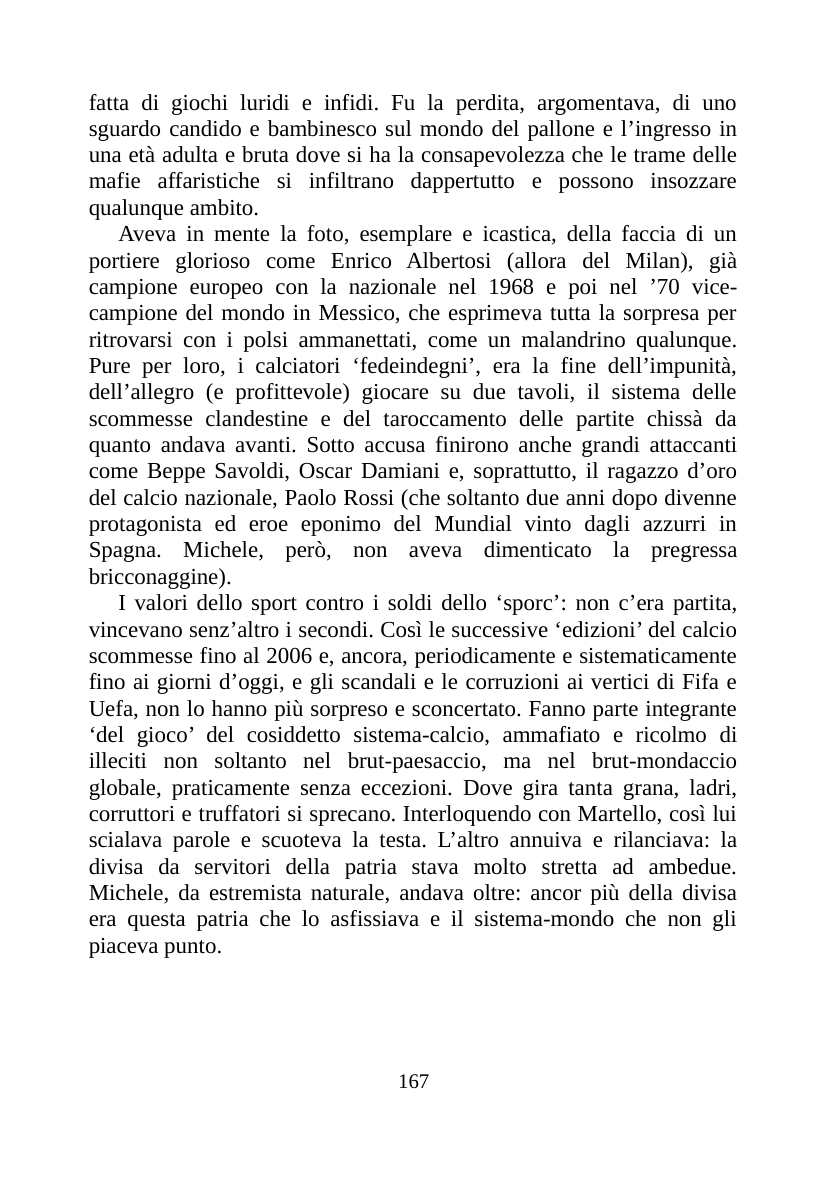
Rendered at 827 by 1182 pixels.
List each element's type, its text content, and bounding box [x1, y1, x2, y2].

text Aveva in mente la foto, esemplare e icastica, della faccia di un portiere glorioso come Enrico Albertosi (allora del Milan), già campione europeo con la nazionale nel 1968 e poi nel ’70 vice-campione del mondo in Messico, che esprimeva tutta la sorpresa per ritrovarsi con i polsi ammanettati, come un malandrino qualunque. Pure per loro, i calciatori ‘fedeindegni’, era la fine dell’impunità, dell’allegro (e profittevole) giocare su due tavoli, il sistema delle scommesse clandestine e del taroccamento delle partite chissà da quanto andava avanti. Sotto accusa finirono anche grandi attaccanti come Beppe Savoldi, Oscar Damiani e, soprattutto, il ragazzo d’oro del calcio nazionale, Paolo Rossi (che soltanto due anni dopo divenne protagonista ed eroe eponimo del Mundial vinto dagli azzurri in Spagna. Michele, però, non aveva dimenticato la pregressa bricconaggine). [88, 220, 738, 589]
text I valori dello sport contro i soldi dello ‘sporc’: non c’era partita, vincevano senz’altro i secondi. Così le successive ‘edizioni’ del calcio scommesse fino al 2006 e, ancora, periodicamente e sistematicamente fino ai giorni d’oggi, e gli scandali e le corruzioni ai vertici di Fifa e Uefa, non lo hanno più sorpreso e sconcertato. Fanno parte integrante ‘del gioco’ del cosiddetto sistema-calcio, ammafiato e ricolmo di illeciti non soltanto nel brut-paesaccio, ma nel brut-mondaccio globale, praticamente senza eccezioni. Dove gira tanta grana, ladri, corruttori e truffatori si sprecano. Interloquendo con Martello, così lui scialava parole e scuoteva la testa. L’altro annuiva e rilanciava: la divisa da servitori della patria stava molto stretta ad ambedue. Michele, da estremista naturale, andava oltre: ancor più della divisa era questa patria che lo asfissiava e il sistema-mondo che non gli piaceva punto. [88, 589, 738, 958]
text fatta di giochi luridi e infidi. Fu la perdita, argomentava, di uno sguardo candido e bambinesco sul mondo del pallone e l’ingresso in una età adulta e bruta dove si ha la consapevolezza che le trame delle mafie affaristiche si infiltrano dappertutto e possono insozzare qualunque ambito. [88, 88, 738, 220]
